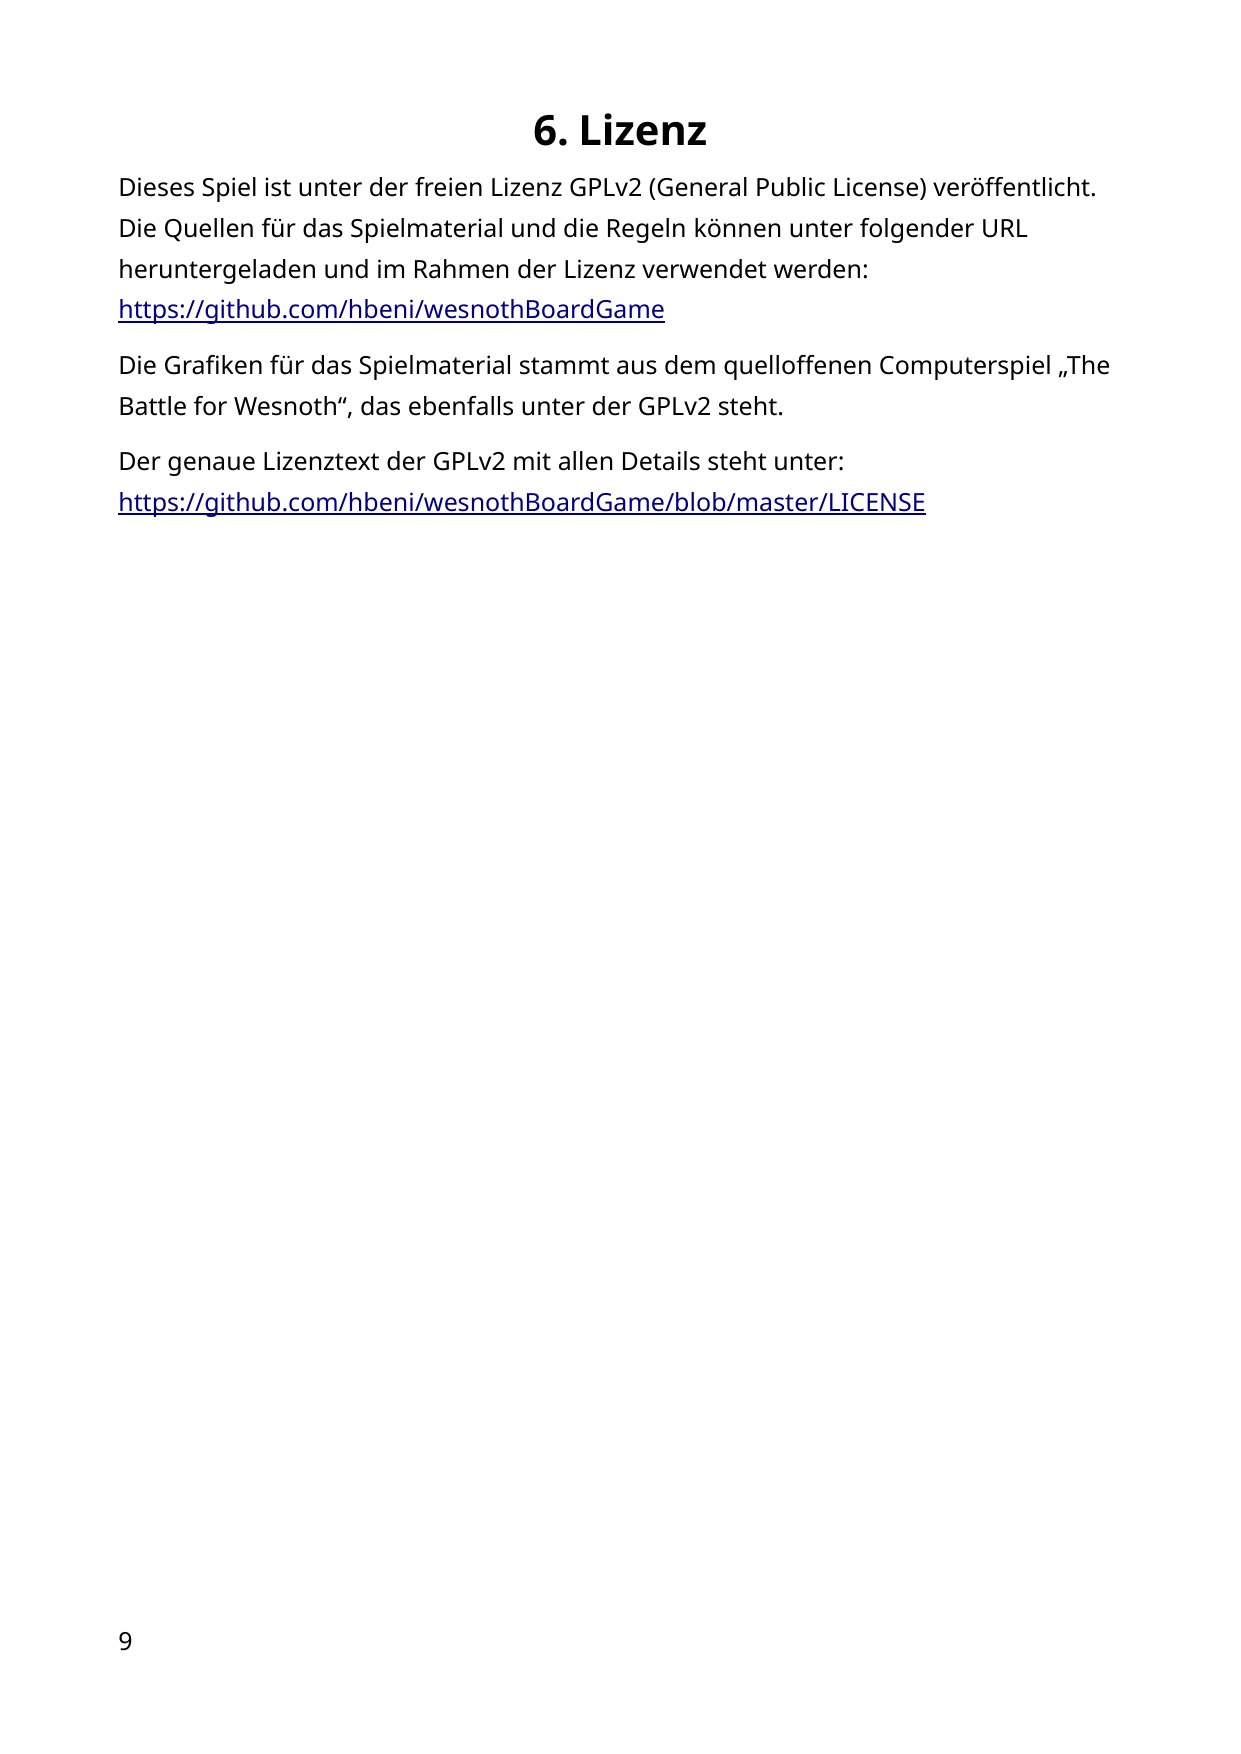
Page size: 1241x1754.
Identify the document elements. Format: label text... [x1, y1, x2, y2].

text Dieses Spiel ist unter der freien Lizenz GPLv2 (General Public License) veröffentlicht. Die Quellen für das Spielmaterial und die Regeln können unter folgender URL heruntergeladen und im Rahmen der Lizenz verwendet werden: https://github.com/hbeni/wesnothBoardGame [118, 169, 1122, 326]
text Der genaue Lizenztext der GPLv2 mit allen Details steht unter: https://github.com/hbeni/wesnothBoardGame/blob/master/LICENSE [118, 444, 1122, 519]
text Die Grafiken für das Spielmaterial stammt aus dem quelloffenen Computerspiel „The Battle for Wesnoth“, das ebenfalls unter der GPLv2 steht. [118, 347, 1122, 422]
subtitle Lizenz [118, 100, 1122, 157]
